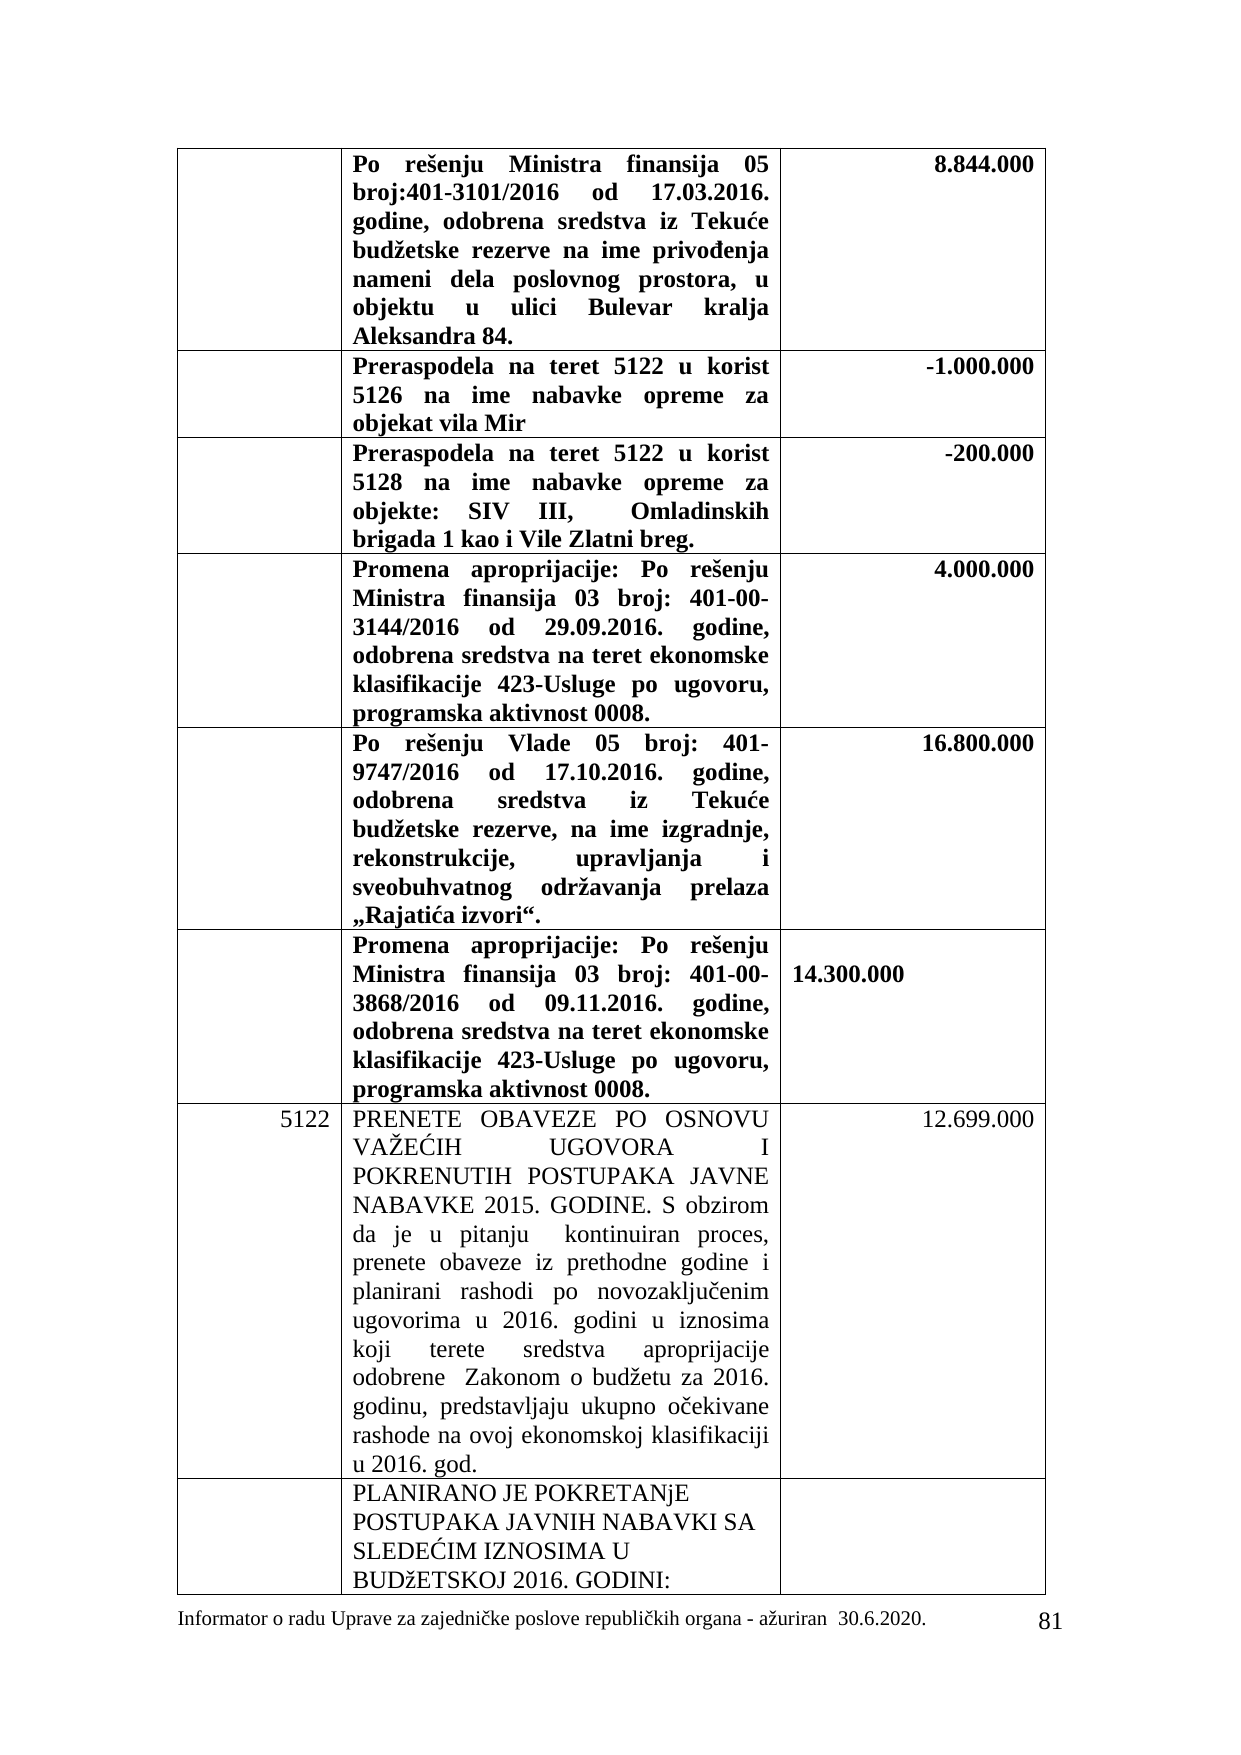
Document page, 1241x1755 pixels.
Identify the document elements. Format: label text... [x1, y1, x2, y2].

table_cell [178, 351, 341, 437]
table_cell 16.800.000 [781, 728, 1045, 929]
table_cell Po rešenju Vlade 05 broj: 401-9747/2016 od 17.10.2016. godine, odobrena sredstva iz Tekuće budžetske rezerve, na ime izgradnje, rekonstrukcije, upravlјanja i sveobuhvatnog održavanja prelaza „Rajatića izvori“. [342, 728, 780, 929]
table_cell PLANIRANO JE POKRETANјE POSTUPAKA JAVNIH NABAVKI SA SLEDEĆIM IZNOSIMA U BUDžETSKOJ 2016. GODINI: [342, 1479, 780, 1593]
table_cell Promena aproprijacije: Po rešenju Ministra finansija 03 broj: 401-00-3144/2016 od 29.09.2016. godine, odobrena sredstva na teret ekonomske klasifikacije 423-Usluge po ugovoru, programska aktivnost 0008. [342, 554, 780, 727]
table_cell PRENETE OBAVEZE PO OSNOVU VAŽEĆIH UGOVORA I POKRENUTIH POSTUPAKA JAVNE NABAVKE 2015. GODINE. S obzirom da je u pitanju kontinuiran proces, prenete obaveze iz prethodne godine i planirani rashodi po novozaklјučenim ugovorima u 2016. godini u iznosima koji terete sredstva aproprijacije odobrene Zakonom o budžetu za 2016. godinu, predstavlјaju ukupno očekivane rashode na ovoj ekonomskoj klasifikaciji u 2016. god. [342, 1104, 780, 1477]
table_cell Preraspodela na teret 5122 u korist 5126 na ime nabavke opreme za objekat vila Mir [342, 351, 780, 437]
table_cell [178, 1479, 341, 1593]
table_cell Preraspodela na teret 5122 u korist 5128 na ime nabavke opreme za objekte: SIV III, Omladinskih brigada 1 kao i Vile Zlatni breg. [342, 438, 780, 553]
table_cell 8.844.000 [781, 149, 1045, 350]
table_cell -200.000 [781, 438, 1045, 553]
table_cell [178, 728, 341, 929]
table_cell [178, 554, 341, 727]
table_cell [178, 438, 341, 553]
table_cell 4.000.000 [781, 554, 1045, 727]
table_cell 5122 [178, 1104, 341, 1477]
table_cell [781, 1479, 1045, 1593]
table_cell [178, 149, 341, 350]
table_cell 12.699.000 [781, 1104, 1045, 1477]
table_cell [178, 930, 341, 1103]
table_cell 14.300.000 [781, 930, 1045, 1103]
table_cell Promena aproprijacije: Po rešenju Ministra finansija 03 broj: 401-00-3868/2016 od 09.11.2016. godine, odobrena sredstva na teret ekonomske klasifikacije 423-Usluge po ugovoru, programska aktivnost 0008. [342, 930, 780, 1103]
table_cell -1.000.000 [781, 351, 1045, 437]
table_cell Po rešenju Ministra finansija 05 broj:401-3101/2016 od 17.03.2016. godine, odobrena sredstva iz Tekuće budžetske rezerve na ime privođenja nameni dela poslovnog prostora, u objektu u ulici Bulevar kralјa Aleksandra 84. [342, 149, 780, 350]
